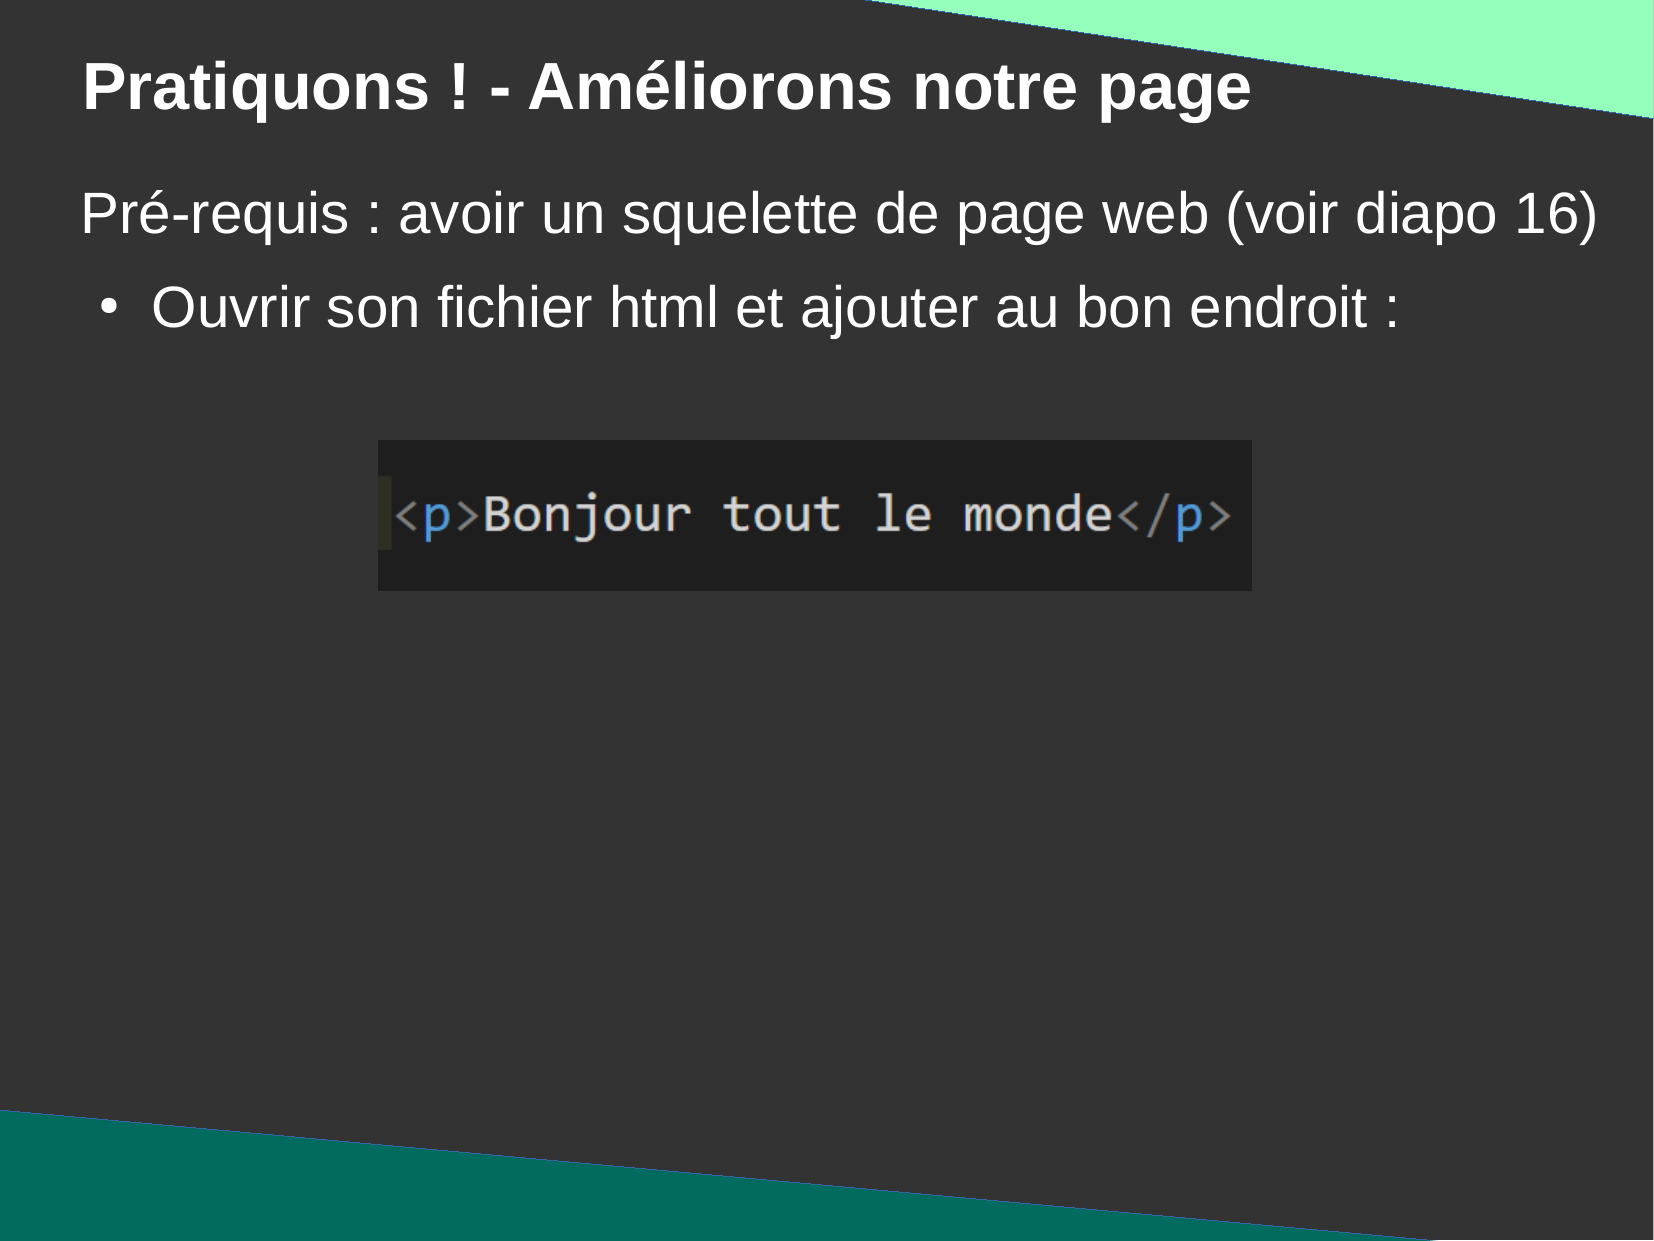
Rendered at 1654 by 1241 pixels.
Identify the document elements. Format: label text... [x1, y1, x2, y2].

list Pré-requis : avoir un squelette de page web (voir diapo 16) Ouvrir son fichier html et ajouter au bon endroit : [80, 180, 1620, 675]
title Pratiquons ! - Améliorons notre page [82, 49, 1571, 152]
text_box [865, 0, 1654, 119]
picture [378, 440, 1252, 591]
